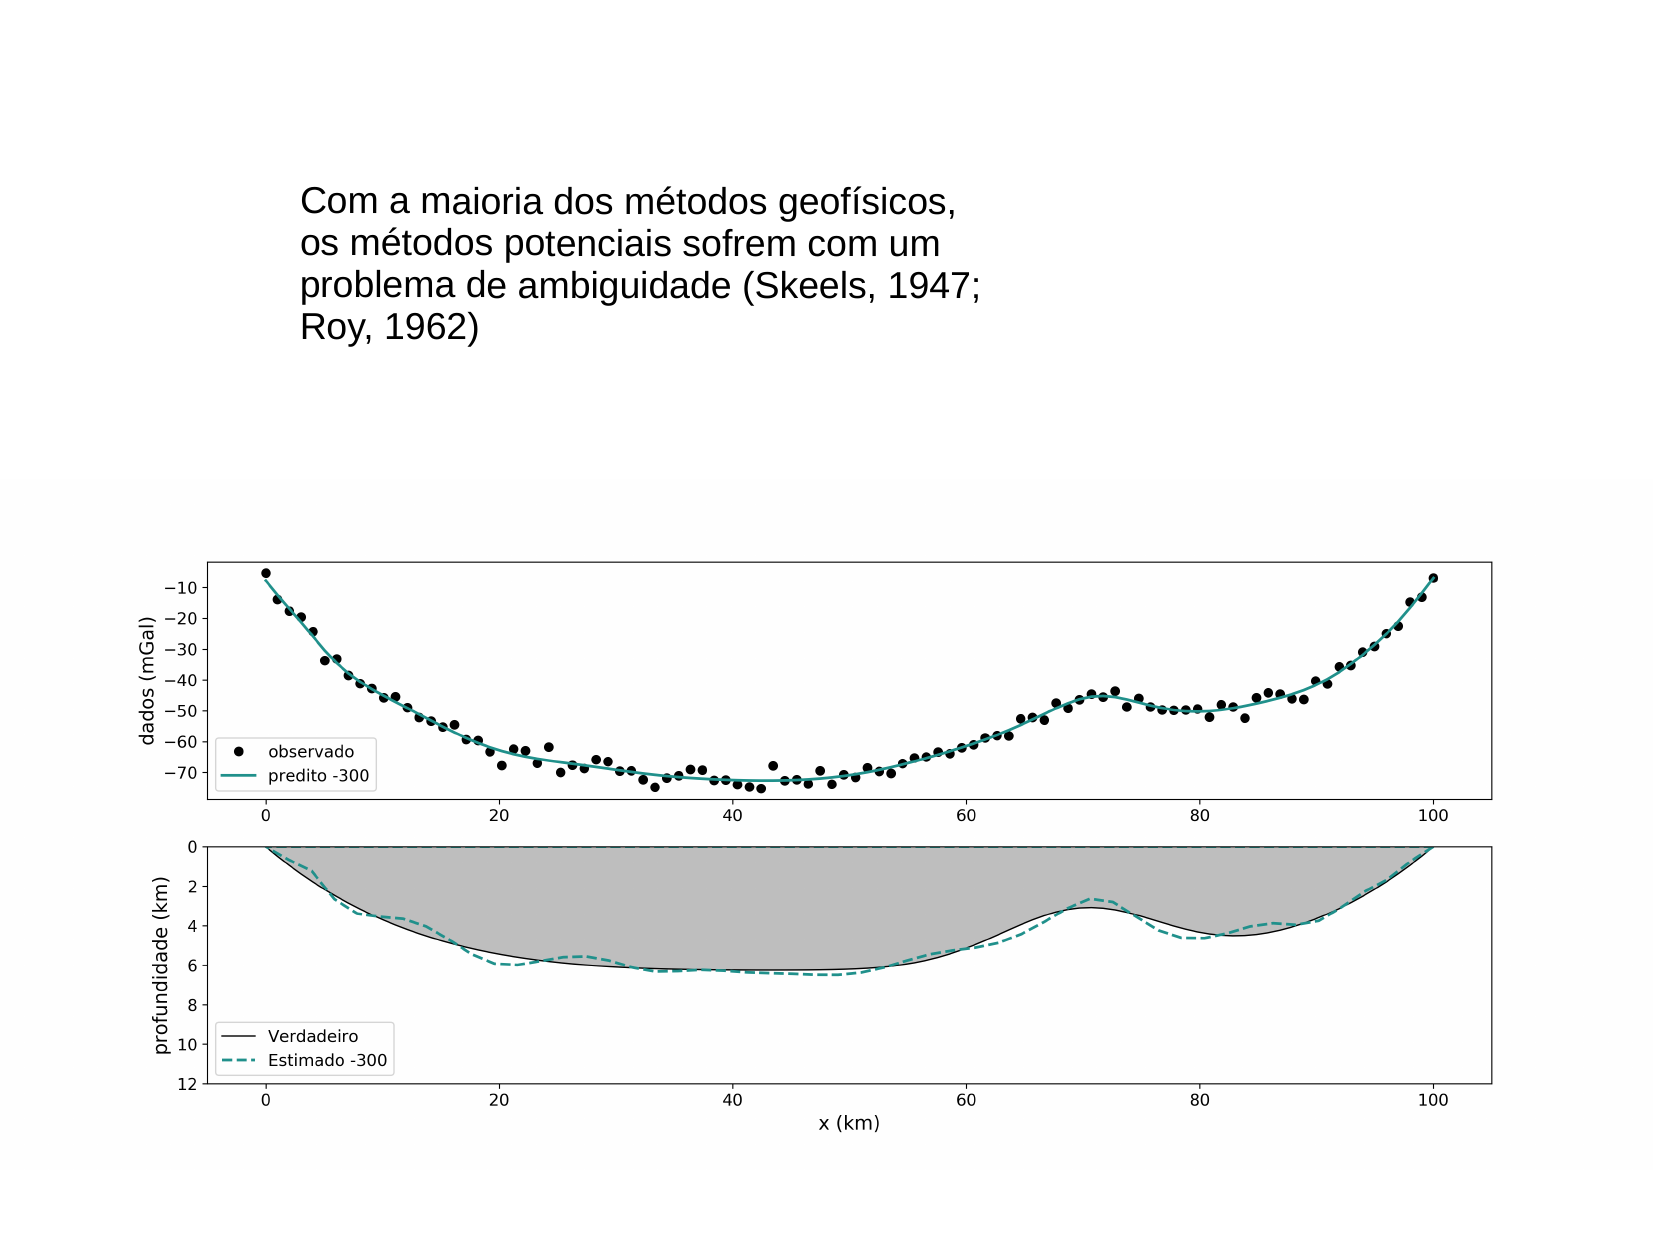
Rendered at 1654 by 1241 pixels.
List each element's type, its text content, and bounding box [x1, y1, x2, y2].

text_box Com a maioria dos métodos geofísicos, os métodos potenciais sofrem com um problema de ambiguidade (Skeels, 1947; Roy, 1962) [284, 172, 1021, 357]
picture [0, 479, 1654, 1171]
